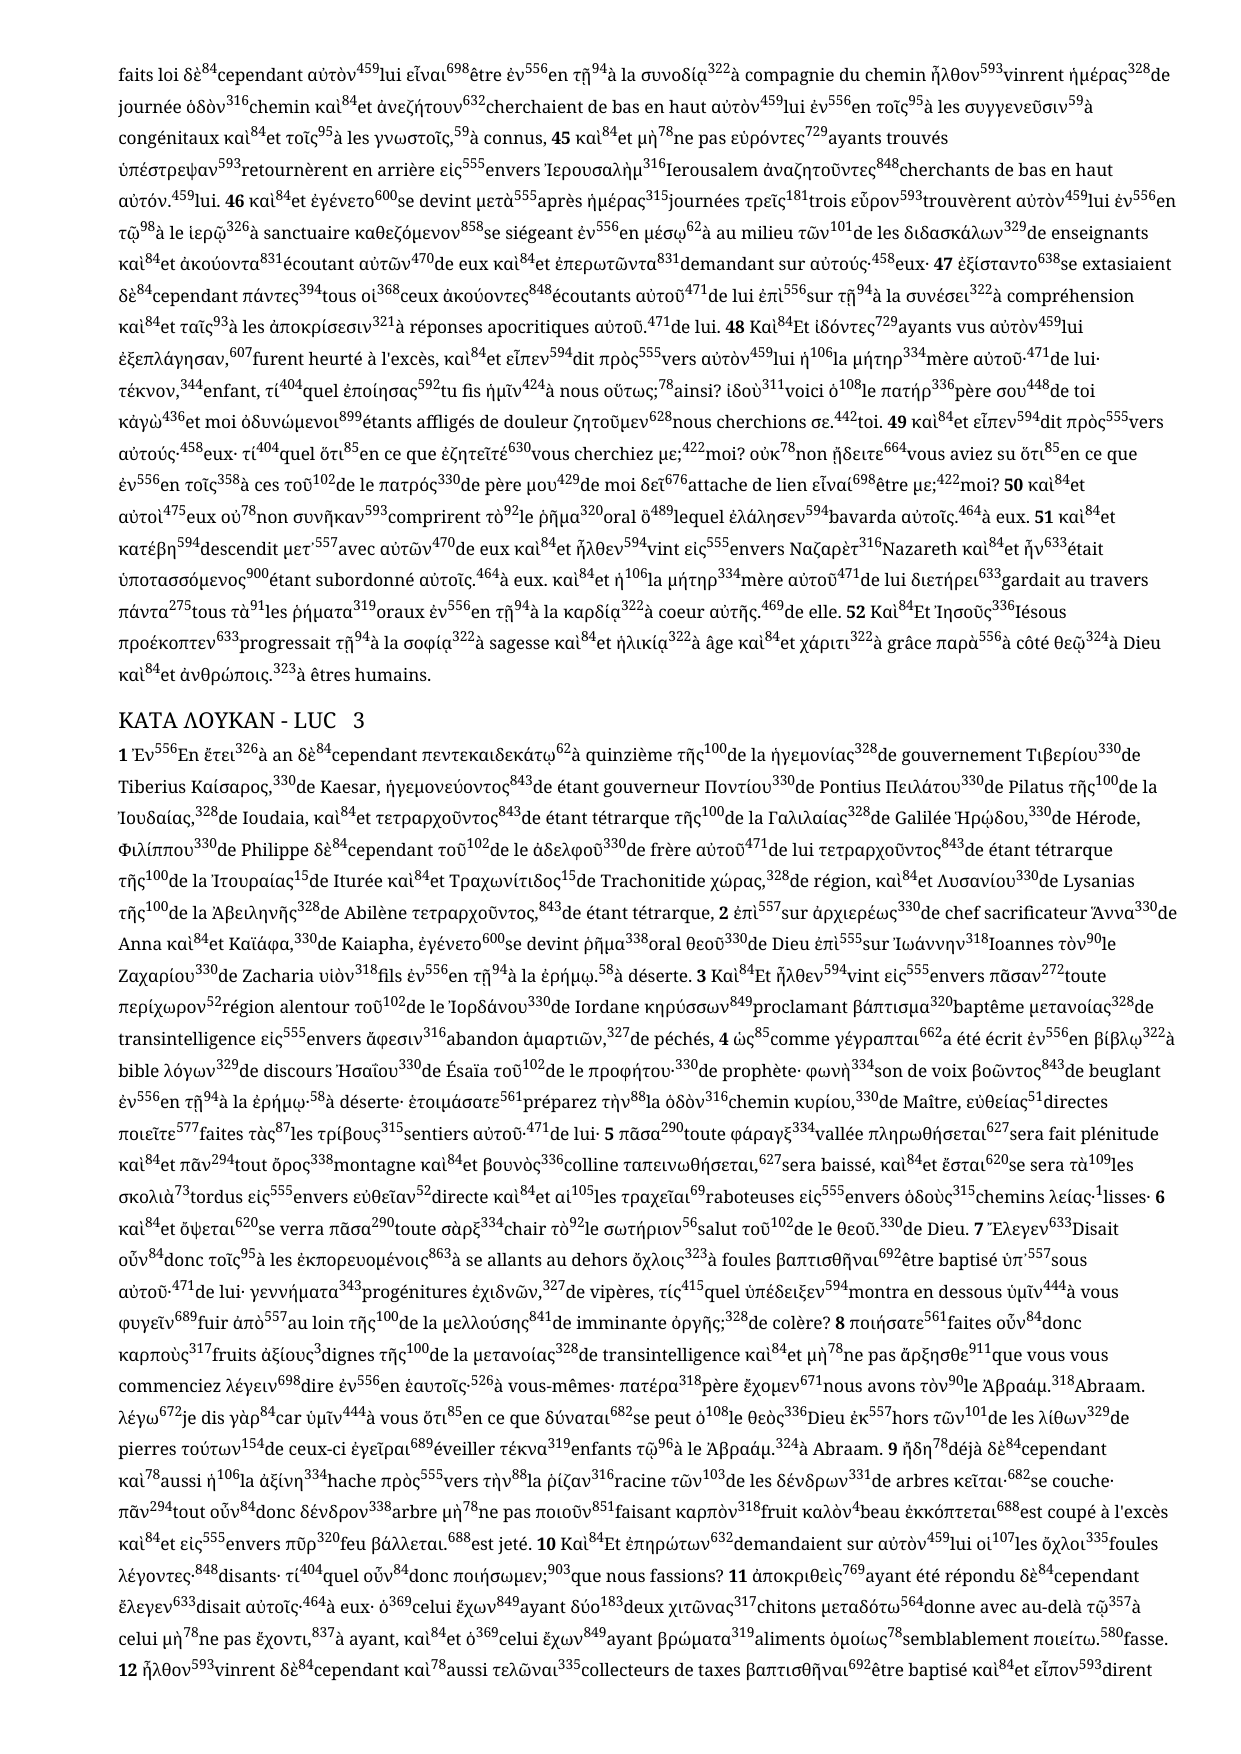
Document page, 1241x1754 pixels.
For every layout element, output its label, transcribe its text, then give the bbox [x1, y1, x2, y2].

text 1 Ἐν556En ἔτει326à an δὲ84cependant πεντεκαιδεκάτῳ62à quinzième τῆς100de la ἡγεμονίας328de gouvernement Τιβερίου330de Tiberius Καίσαρος,330de Kaesar, ἡγεμονεύοντος843de étant gouverneur Ποντίου330de Pontius Πειλάτου330de Pilatus τῆς100de la Ἰουδαίας,328de Ioudaia, καὶ84et τετραρχοῦντος843de étant tétrarque τῆς100de la Γαλιλαίας328de Galilée Ἡρῴδου,330de Hérode, Φιλίππου330de Philippe δὲ84cependant τοῦ102de le ἀδελφοῦ330de frère αὐτοῦ471de lui τετραρχοῦντος843de étant tétrarque τῆς100de la Ἰτουραίας15de Iturée καὶ84et Τραχωνίτιδος15de Trachonitide χώρας,328de région, καὶ84et Λυσανίου330de Lysanias τῆς100de la Ἀβειληνῆς328de Abilène τετραρχοῦντος,843de étant tétrarque, 2 ἐπὶ557sur ἀρχιερέως330de chef sacrificateur Ἅννα330de Anna καὶ84et Καϊάφα,330de Kaiapha, ἐγένετο600se devint ῥῆμα338oral θεοῦ330de Dieu ἐπὶ555sur Ἰωάννην318Ioannes τὸν90le Ζαχαρίου330de Zacharia υἱὸν318fils ἐν556en τῇ94à la ἐρήμῳ.58à déserte. 3 Καὶ84Et ἦλθεν594vint εἰς555envers πᾶσαν272toute περίχωρον52région alentour τοῦ102de le Ἰορδάνου330de Iordane κηρύσσων849proclamant βάπτισμα320baptême μετανοίας328de transintelligence εἰς555envers ἄφεσιν316abandon ἁμαρτιῶν,327de péchés, 4 ὡς85comme γέγραπται662a été écrit ἐν556en βίβλῳ322à bible λόγων329de discours Ἠσαΐου330de Ésaïa τοῦ102de le προφήτου·330de prophète· φωνὴ334son de voix βοῶντος843de beuglant ἐν556en τῇ94à la ἐρήμῳ·58à déserte· ἑτοιμάσατε561préparez τὴν88la ὁδὸν316chemin κυρίου,330de Maître, εὐθείας51directes ποιεῖτε577faites τὰς87les τρίβους315sentiers αὐτοῦ·471de lui· 5 πᾶσα290toute φάραγξ334vallée πληρωθήσεται627sera fait plénitude καὶ84et πᾶν294tout ὄρος338montagne καὶ84et βουνὸς336colline ταπεινωθήσεται,627sera baissé, καὶ84et ἔσται620se sera τὰ109les σκολιὰ73tordus εἰς555envers εὐθεῖαν52directe καὶ84et αἱ105les τραχεῖαι69raboteuses εἰς555envers ὁδοὺς315chemins λείας·1lisses· 6 καὶ84et ὄψεται620se verra πᾶσα290toute σὰρξ334chair τὸ92le σωτήριον56salut τοῦ102de le θεοῦ.330de Dieu. 7 Ἔλεγεν633Disait οὖν84donc τοῖς95à les ἐκπορευομένοις863à se allants au dehors ὄχλοις323à foules βαπτισθῆναι692être baptisé ὑπ᾽557sous αὐτοῦ·471de lui· γεννήματα343progénitures ἐχιδνῶν,327de vipères, τίς415quel ὑπέδειξεν594montra en dessous ὑμῖν444à vous φυγεῖν689fuir ἀπὸ557au loin τῆς100de la μελλούσης841de imminante ὀργῆς;328de colère? 8 ποιήσατε561faites οὖν84donc καρποὺς317fruits ἀξίους3dignes τῆς100de la μετανοίας328de transintelligence καὶ84et μὴ78ne pas ἄρξησθε911que vous vous commenciez λέγειν698dire ἐν556en ἑαυτοῖς·526à vous-mêmes· πατέρα318père ἔχομεν671nous avons τὸν90le Ἀβραάμ.318Abraam. λέγω672je dis γὰρ84car ὑμῖν444à vous ὅτι85en ce que δύναται682se peut ὁ108le θεὸς336Dieu ἐκ557hors τῶν101de les λίθων329de pierres τούτων154de ceux-ci ἐγεῖραι689éveiller τέκνα319enfants τῷ96à le Ἀβραάμ.324à Abraam. 9 ἤδη78déjà δὲ84cependant καὶ78aussi ἡ106la ἀξίνη334hache πρὸς555vers τὴν88la ῥίζαν316racine τῶν103de les δένδρων331de arbres κεῖται·682se couche· πᾶν294tout οὖν84donc δένδρον338arbre μὴ78ne pas ποιοῦν851faisant καρπὸν318fruit καλὸν4beau ἐκκόπτεται688est coupé à l'excès καὶ84et εἰς555envers πῦρ320feu βάλλεται.688est jeté. 10 Καὶ84Et ἐπηρώτων632demandaient sur αὐτὸν459lui οἱ107les ὄχλοι335foules λέγοντες·848disants· τί404quel οὖν84donc ποιήσωμεν;903que nous fassions? 11 ἀποκριθεὶς769ayant été répondu δὲ84cependant ἔλεγεν633disait αὐτοῖς·464à eux· ὁ369celui ἔχων849ayant δύο183deux χιτῶνας317chitons μεταδότω564donne avec au-delà τῷ357à celui μὴ78ne pas ἔχοντι,837à ayant, καὶ84et ὁ369celui ἔχων849ayant βρώματα319aliments ὁμοίως78semblablement ποιείτω.580fasse. 12 ἦλθον593vinrent δὲ84cependant καὶ78aussi τελῶναι335collecteurs de taxes βαπτισθῆναι692être baptisé καὶ84et εἶπον593dirent πρὸς555vers αὐτόν·459lui· διδάσκαλε,342enseignant, τί404quel ποιήσωμεν;903que nous fassions? 13 ὁ476celui δὲ84cependant εἶπεν594dit πρὸς555vers αὐτούς·458eux· μηδὲν276pas un πλέον56plus nombreusement παρὰ555à côté τὸ353ce διατεταγμένον807ayant été ordonné au-travers ὑμῖν444à vous πράσσετε.577pratiquez. 14 ἐπηρώτων632demandaient sur δὲ84cependant αὐτὸν459lui καὶ78aussi στρατευόμενοι875se guerroyants en soldat λέγοντες·848disants· τί404quel ποιήσωμεν903que nous fassions καὶ78aussi ἡμεῖς;435nous? καὶ84et εἶπεν594dit αὐτοῖς·464à eux· μηδένα378pas un διασείσητε905que vous secouiez violemment μηδὲ84ni cependant συκοφαντήσητε905que vous extorquiez καὶ84et ἀρκεῖσθε585soyez suffits τοῖς97à les ὀψωνίοις325à gages ὑμῶν.447de vous. 15 Προσδοκῶντος843de Attendant δὲ84cependant τοῦ102de le λαοῦ330de peuple καὶ84et διαλογιζομένων869de se calculants au-travers πάντων388de tous ἐν556en ταῖς93à les καρδίαις321à coeurs αὐτῶν470de eux περὶ557autour τοῦ102de le Ἰωάννου,330de Ioannes, μήποτε85de peur que αὐτὸς476lui εἴη709que soit ὁ108le χριστός,336Christ, 16 ἀπεκρίνατο600se répondit λέγων849disant πᾶσιν382à tous ὁ108le Ἰωάννης·336Ioannes· ἐγὼ436moi μὲν84certes ὕδατι326à eau βαπτίζω672je baptise ὑμᾶς·441vous· ἔρχεται682se vient δὲ84cependant ὁ369celui ἰσχυρότερός72plus fort μου,429de moi, οὗ499de lequel οὐκ78non εἰμὶ672je suis ἱκανὸς48assez-important λῦσαι689délier τὸν90le ἱμάντα318courroie τῶν103de les ὑποδημάτων331de souliers αὐτοῦ·471de lui· αὐτὸς476lui ὑμᾶς441vous βαπτίσει614baptisera ἐν556en πνεύματι326à souffle ἁγίῳ13à saint καὶ84et πυρί·326à feu· 17 οὗ499de lequel τὸ110le πτύον338pelle à vanner ἐν556en τῇ94à la χειρὶ322à main αὐτοῦ471de lui διακαθᾶραι689épurer en séparant τὴν88la ἅλωνα316aire à fouler le grain αὐτοῦ471de lui καὶ84et συναγαγεῖν689mener ensemble τὸν90le σῖτον318froment εἰς555envers τὴν88la ἀποθήκην316grange αὐτοῦ,471de lui, τὸ92le δὲ84cependant ἄχυρον320paille κατακαύσει614brûlera complètement πυρὶ326à feu ἀσβέστῳ.13à inextinguible. 18 Πολλὰ379Nombreux μὲν78certes οὖν84donc καὶ78aussi ἕτερα379autres-différents παρακαλῶν849appelant à côté εὐηγγελίζετο639se évangélisait τὸν90le λαόν.318peuple. 19 Ὁ108Le δὲ84cependant Ἡρῴδης336Hérode ὁ108le τετράρχης,336tétrarque, ἐλεγχόμενος900étant réfuté ὑπ᾽557sous αὐτοῦ471de lui περὶ557autour Ἡρῳδιάδος328de Hérodias τῆς100de la γυναικὸς328de femme τοῦ102de le ἀδελφοῦ330de frère αὐτοῦ471de lui καὶ84et περὶ557autour πάντων287de tous ὧν500de lesquels ἐποίησεν594fit πονηρῶν67de méchants ὁ108le Ἡρῴδης,336Hérode, 20 προσέθηκεν594apposa καὶ78aussi τοῦτο353celui-ci ἐπὶ556sur πᾶσιν384à tous κατέκλεισεν594ferma à clef de haut en bas τὸν90le Ἰωάννην318Ioannes ἐν556en φυλακῇ.322à gardiennage. 21 Ἐγένετο600Se devint δὲ84cependant ἐν556en τῷ359à ce βαπτισθῆναι692être baptisé ἅπαντα274en totalité τὸν90le λαὸν318peuple καὶ84et Ἰησοῦ330de Iésous βαπτισθέντος763de ayant été baptisé καὶ84et προσευχομένου870de se priant ἀνεῳχθῆναι692être ouvert τὸν90le οὐρανὸν318ciel 22 καὶ84et καταβῆναι689descendre τὸ92le πνεῦμα320souffle τὸ92le ἅγιον6saint σωματικῷ13à corporel εἴδει326à aspect ὡς85comme περιστερὰν316colombe ἐπ᾽555sur αὐτόν,459lui, καὶ84et φωνὴν316son de voix ἐξ557hors οὐρανοῦ330de ciel γενέσθαι·691se devenir· σὺ454toi εἶ674tu es ὁ108le υἱός336fils μου429de moi ὁ108le ἀγαπητός,23aimé, ἐν556en σοὶ445à toi εὐδόκησα.590j'estimai en bien. 23 Καὶ84Et αὐτὸς549lui-même ἦν633était Ἰησοῦς336Iésous ἀρχόμενος876se commençant ὡσεὶ78comme si ἐτῶν331de ans τριάκοντα,197de trente, ὢν849étant υἱός,336fils, ὡς85comme ἐνομίζετο,644était fait loi, Ἰωσὴφ330de Ioseph τοῦ363de celui Ἠλεὶ330de Éli 24 τοῦ363de celui Ματθάτ330de Matthat τοῦ363de celui Λευεὶ330de Lévi τοῦ363de celui Μελχεὶ330de Melchei τοῦ363de celui Ἰανναὶ330de Iannai τοῦ363de celui Ἰωσὴφ330de Ioseph 25 τοῦ363de celui Ματταθίου330de Mattathias τοῦ363de celui Ἀμὼς330de Amos τοῦ363de celui Ναοὺμ330de Naoum τοῦ363de celui Ἑσλεὶ330de Esli τοῦ363de celui Ναγγαὶ330de Naggaï 26 τοῦ363de celui Μάαθ330de Maath τοῦ363de celui Ματταθίου330de Mattathias τοῦ363de celui Σεμεεῒν330de Semeein τοῦ363de celui Ἰωσὴχ330de Ioseph τοῦ363de celui Ἰωδὰ330de Iouda 27 τοῦ363de celui Ἰωανὰν330de Ioanan τοῦ363de celui Ῥησὰ330de Resa τοῦ363de celui Ζοροβαβὲλ330de Zorobabel τοῦ363de celui Σαλαθιὴλ330de Salathiel τοῦ363de celui Νηρεὶ330de Néri 28 τοῦ363de celui Μελχεὶ330de Melchei τοῦ363de celui Ἀδδεὶ330de Addi τοῦ363de celui Κωσὰμ330de Kosam τοῦ363de celui Ἐλμαδὰμ330de Elmadam τοῦ363de celui Ἢρ330de Er 29 τοῦ363de celui Ἰησοῦ330de Iésous τοῦ363de celui Ἐλιέζερ330de Éliézer τοῦ363de celui Ἰωρεὶμ330de Ioreim τοῦ363de celui Μαθθὰτ330de Maththat τοῦ363de celui Λευεὶ330de Lévi 30 τοῦ363de celui Συμεὼν330de Syméon τοῦ363de celui Ἰούδα330de Iouda τοῦ363de celui Ἰωσὴφ330de Ioseph τοῦ363de celui Ἰωνὰμ330de Ionan τοῦ363de celui Ἐλιακεὶμ330de Éliakim 31 τοῦ363de celui Μελεὰ330de Méléa τοῦ363de celui Μεννὰ330de Menna τοῦ363de celui Ματταθὰ330de Mattatha τοῦ363de celui Ναθὰμ330de Nathan τοῦ363de celui Δαυὶδ330de Dauid 32 τοῦ363de celui Ἰεσσαὶ330de Iessai τοῦ363de celui Ἰωβὴδ330de Iobed τοῦ363de celui Βόος330de Boos τοῦ363de celui Σαλὰ330de Sala τοῦ363de celui Ναασσὼν330de Naasson 33 τοῦ363de celui Ἀμιναδὰβ330de Aminadab τοῦ363de celui Ἀδμεὶν330de Admein τοῦ363de celui Ἀρνεὶ330de Arnei τοῦ363de celui Ἑσρὼμ330de Esrom τοῦ363de celui Φάρες330de Pharès τοῦ363de celui Ἰούδα330de Iouda 34 τοῦ363de celui Ἰακὼβ330de Iakob τοῦ363de celui Ἰσαὰκ330de Isaak τοῦ363de celui Ἀβραὰμ330de Abraam τοῦ363de celui Θάρα330de Thara τοῦ363de celui Ναχὼρ330de Nachor 35 τοῦ363de celui Σεροὺχ330de Serouch τοῦ363de celui Ῥαγαὺ330de Ragau τοῦ363de celui Φάλεκ330de Phalek τοῦ363de celui Ἔβερ330de Éber τοῦ363de celui Σαλὰ330de Sala 36 τοῦ363de celui Καϊνὰμ330de Kainan τοῦ363de celui Ἀρφαξὰδ330de Arphaxad τοῦ363de celui Σὴμ330de Sem τοῦ363de celui Νῶε330de Noé τοῦ363de celui Λάμεχ330de Lamech 37 τοῦ363de celui Μαθουσαλὰ330de Mathousala τοῦ363de celui Ἑνὼχ330de Énoch τοῦ363de celui Ἰάρετ330de Iared τοῦ363de celui Μαλελεὴλ330de Maléléèl τοῦ363de celui Καϊνὰμ330de Kainan 38 τοῦ363de celui Ἐνὼς330de Énos τοῦ363de celui Σὴθ330de Seth τοῦ363de celui Ἀδὰμ330de Adam τοῦ363de celui θεοῦ.330de Dieu. [118, 739, 1181, 1682]
text 1 Ἐγένετο600Se devint δὲ84cependant ἐν556en ταῖς93à les ἡμέραις321à journées ἐκείναις146à celles-là ἐξῆλθεν594sortit δόγμα338dogme παρὰ557à côté Καίσαρος330de Kaesar Αὐγούστου330de Auguste ἀπογράφεσθαι699se faire apographe πᾶσαν272toute τὴν88la οἰκουμένην.316écoumène. 2 αὕτη159celle-ci ἀπογραφὴ334apographe πρώτη217première ἐγένετο600se devint ἡγεμονεύοντος843de étant gouverneur τῆς100de la Συρίας328de Syrie Κυρηνίου.330de Quirinius. 3 καὶ84et ἐπορεύοντο638se allaient πάντες394tous ἀπογράφεσθαι,699se faire apographe, ἕκαστος395chacun εἰς555envers τὴν88la ἑαυτοῦ544de lui-même πόλιν.316cité. 4 Ἀνέβη594Monta δὲ84cependant καὶ78aussi Ἰωσὴφ336Ioseph ἀπὸ557au loin τῆς100de la Γαλιλαίας328de Galilée ἐκ557hors πόλεως328de cité Ναζαρὲθ328de Nazareth εἰς555envers τὴν88la Ἰουδαίαν316Ioudaia εἰς555envers πόλιν316cité Δαυὶδ330de Dauid ἥτις503laquelle une quelconque καλεῖται688est appelé Βηθλέεμ,334Bethléem, διὰ555par le fait de τὸ353ce εἶναι698être αὐτὸν459lui ἐξ557hors οἴκου330de maison καὶ84et πατριᾶς328de lignée de patriarche Δαυίδ,330de Dauid, 5 ἀπογράψασθαι691se faire apographe σὺν556avec Μαριὰμ322à Mariam τῇ355à celle ἐμνηστευμένῃ808à ayante étée fiancée αὐτῷ,465à lui, οὔσῃ835à étante ἐνκύῳ.37à enceinte. 6 Ἐγένετο600Se devint δὲ84cependant ἐν556en τῷ359à ce εἶναι698être αὐτοὺς458eux ἐκεῖ78là ἐπλήσθησαν607furent rempli αἱ105les ἡμέραι333journées τοῦ365de ce τεκεῖν689enfanter αὐτήν,457elle, 7 καὶ84et ἔτεκεν594enfanta τὸν90le υἱὸν318fils αὐτῆς469de elle τὸν90le πρωτότοκον,4premier-né, καὶ84et ἐσπαργάνωσεν594enveloppa de bandes αὐτὸν459lui καὶ84et ἀνέκλινεν594réclina αὐτὸν459lui ἐν556en φάτνῃ,322à crèche, διότι85parce que οὐκ78non ἦν633était αὐτοῖς464à eux τόπος336lieu ἐν556en τῷ98à le καταλύματι.326à salle de déliage. 8 Καὶ84Et ποιμένες335bergers ἦσαν632étaient ἐν556en τῇ94à la χώρᾳ322à région τῇ94à la αὐτῇ147à même ἀγραυλοῦντες848vivants aux extérieurs καὶ84et φυλάσσοντες848gardiennants φυλακὰς315gardiennages τῆς100de la νυκτὸς328de nuit ἐπὶ555sur τὴν88la ποίμνην316bergerie de troupeau αὐτῶν.470de eux. 9 καὶ84et ἄγγελος336messager κυρίου330de Maître ἐπέστη594présenta αὐτοῖς464à eux καὶ84et δόξα334gloire κυρίου330de Maître περιέλαμψεν594brilla autour αὐτούς,458eux, καὶ84et ἐφοβήθησαν607furent effrayé φόβον318effroi μέγαν.4grand. 10 καὶ84et εἶπεν594dit αὐτοῖς464à eux ὁ108le ἄγγελος·336messager· μὴ78ne pas φοβεῖσθε,581que vous vous effrayez, ἰδοὺ311voici γὰρ84car εὐαγγελίζομαι678je m'évangélise ὑμῖν444à vous χαρὰν316joie μεγάλην2grande ἥτις503laquelle une quelconque ἔσται620se sera παντὶ280à tout τῷ96à le λαῷ,324à peuple, 11 ὅτι85en ce que ἐτέχθη608fut enfanté ὑμῖν444à vous σήμερον78aujourd'hui σωτὴρ336sauveur ὅς505lequel ἐστιν676est χριστὸς336Christ κύριος336Maître ἐν556en πόλει322à cité Δαυίδ.330de Dauid. 12 καὶ84et τοῦτο371celui-ci ὑμῖν444à vous τὸ110le σημεῖον,338signe, εὑρήσετε611vous trouverez βρέφος320bébé ἐσπαργανωμένον807ayant été enveloppé de bandes καὶ84et κείμενον860se couchant ἐν556en φάτνῃ.322à crèche. 13 καὶ84et ἐξαίφνης78soudainement ἐγένετο600se devint σὺν556avec τῷ96à le ἀγγέλῳ324à messager πλῆθος338multitude στρατιᾶς328de armée de soldats οὐρανίου15de céleste αἰνούντων842de louants τὸν90le θεὸν318Dieu καὶ84et λεγόντων·842de disants· 14 δόξα334gloire ἐν556en ὑψίστοις61à très hauts θεῷ324à Dieu καὶ84et ἐπὶ557sur γῆς328de terre εἰρήνη334paix ἐν556en ἀνθρώποις323à êtres humains εὐδοκίας.328de estimation en bien. 15 Καὶ84Et ἐγένετο600se devint ὡς85comme ἀπῆλθον593éloignèrent ἀπ᾽557au loin αὐτῶν470de eux εἰς555envers τὸν90le οὐρανὸν318ciel οἱ107les ἄγγελοι,335messagers, οἱ107les ποιμένες335bergers ἐλάλουν632bavardaient πρὸς555vers ἀλλήλους·508les uns les autres· διέλθωμεν903que nous passions à travers δὴ345évidemment ἕως560jusqu'à ce que Βηθλέεμ328de Bethléem καὶ84et ἴδωμεν903que nous voyions τὸ92le ῥῆμα320oral τοῦτο145celui-ci τὸ353ce γεγονὸς781ayant devenu ὃ489lequel ὁ108le κύριος336Maître ἐγνώρισεν594fit connaître ἡμῖν.424à nous. 16 καὶ84et ἦλθον593vinrent σπεύσαντες729ayants hâtés καὶ84et ἀνεῦρον593trouvèrent de bas en haut τήν88la τε84et aussi Μαριὰμ316Mariam καὶ84et τὸν90le Ἰωσὴφ318Ioseph καὶ84et τὸ92le βρέφος320bébé κείμενον860se couchant ἐν556en τῇ94à la φάτνῃ·322à crèche· 17 ἰδόντες729ayants vus δὲ84cependant ἐγνώρισαν593firent connaître περὶ557autour τοῦ104de le ῥήματος332de oral τοῦ365de ce λαληθέντος765de ayant été bavardé αὐτοῖς464à eux περὶ557autour τοῦ104de le παιδίου332de jeune enfant τούτου.157de celui-ci. 18 καὶ84et πάντες394tous οἱ368ceux ἀκούσαντες729ayants écoutés ἐθαύμασαν593étonnèrent περὶ557autour τῶν364de ces λαληθέντων764de ayants étés bavardés ὑπὸ557sous τῶν101de les ποιμένων329de bergers πρὸς555vers αὐτούς·458eux· 19 ἡ106la δὲ84cependant Μαρία334Maria πάντα379tous συνετήρει633conservait τὰ91les ῥήματα319oraux ταῦτα144ceux-ci συμβάλλουσα847jetante ensemble ἐν556en τῇ94à la καρδίᾳ322à coeur αὐτῆς.469de elle. 20 καὶ84et ὑπέστρεψαν593retournèrent en arrière οἱ107les ποιμένες335bergers δοξάζοντες848glorifiants καὶ84et αἰνοῦντες848louants τὸν90le θεὸν318Dieu ἐπὶ556sur πᾶσιν384à tous οἷς494à lesquels ἤκουσαν593écoutèrent καὶ84et εἶδον593virent καθὼς78de haut en bas comme ἐλαλήθη608fut bavardé πρὸς555vers αὐτούς.458eux. 21 Καὶ84Et ὅτε85lorsque ἐπλήσθησαν607furent rempli ἡμέραι333journées ὀκτὼ199huit τοῦ365de ce περιτεμεῖν689circoncire αὐτὸν459lui καὶ78aussi ἐκλήθη608fut appelé τὸ110le ὄνομα338nom αὐτοῦ471de lui Ἰησοῦς,336Iésous, τὸ507ce κληθὲν771ayant été appelé ὑπὸ557sous τοῦ102de le ἀγγέλου330de messager πρὸ557d'avant τοῦ365de ce συλλημφθῆναι692être pris ensemble αὐτὸν459lui ἐν556en τῇ94à la κοιλίᾳ.322à cavité ventrale. 22 Καὶ84Et ὅτε85lorsque ἐπλήσθησαν607furent rempli αἱ105les ἡμέραι333journées τοῦ102de le καθαρισμοῦ330de purification αὐτῶν470de eux κατὰ555selon τὸν90le νόμον318loi Μωϋσέως,330de Môusês, ἀνήγαγον593conduisirent de bas en haut αὐτὸν459lui εἰς555envers Ἱεροσόλυμα319Ierosoluma παραστῆσαι689dresser à côté τῷ96à le κυρίῳ,324à Maître, 23 καθὼς78de haut en bas comme γέγραπται662a été écrit ἐν556en νόμῳ324à loi κυρίου330de Maître ὅτι85en ce que πᾶν294tout ἄρσεν74mâle διανοῖγον851entrouvrant μήτραν316matrice ἅγιον50saint τῷ96à le κυρίῳ324à Maître κληθήσεται,627sera appelé, 24 καὶ84et τοῦ365de ce δοῦναι689donner θυσίαν316sacrifice κατὰ555selon τὸ353ce εἰρημένον807ayant été dit ἐν556en τῷ96à le νόμῳ324à loi κυρίου,330de Maître, ζεῦγος320paire τρυγόνων327de tourterelles trugons ἢ84ou δύο183deux νοσσοὺς317oisillons περιστερῶν.327de colombes. 25 Καὶ84Et ἰδοὺ311voici ἄνθρωπος336être humain ἦν633était ἐν556en Ἰερουσαλὴμ322à Ierousalem ᾧ493à lequel ὄνομα338nom Συμεὼν336Syméon καὶ84et ὁ108le ἄνθρωπος336être humain οὗτος161celui-ci δίκαιος72juste καὶ84et εὐλαβὴς72précautionneux προσδεχόμενος876se acceptant auprès παράκλησιν316appel à côté τοῦ102de le Ἰσραήλ,330de Israël, καὶ84et πνεῦμα338souffle ἦν633était ἅγιον25saint ἐπ᾽555sur αὐτόν·459lui· 26 καὶ84et ἦν633était αὐτῷ465à lui κεχρηματισμένον824ayant été négocié du besoin ὑπὸ557sous τοῦ104de le πνεύματος332de souffle τοῦ104de le ἁγίου19de saint μὴ78ne pas ἰδεῖν689voir θάνατον318trépas πρὶν85avant ἂν345le cas échéant ἴδῃ908que voie τὸν90le χριστὸν318Christ κυρίου.330de Maître. 27 καὶ84et ἦλθεν594vint ἐν556en τῷ98à le πνεύματι326à souffle εἰς555envers τὸ92le ἱερόν·320sanctuaire· καὶ84et ἐν556en τῷ359à ce εἰσαγαγεῖν689conduire à l'intérieur τοὺς89les γονεῖς317parents géniteurs τὸ92le παιδίον320jeune enfant Ἰησοῦν318Iésous τοῦ365de ce ποιῆσαι689faire αὐτοὺς458eux κατὰ555selon τὸ353ce εἰθισμένον807ayant été accoutumé τοῦ102de le νόμου330de loi περὶ557autour αὐτοῦ471de lui 28 καὶ84et αὐτὸς476lui ἐδέξατο600se accepta αὐτὸ461lui εἰς555envers τὰς87les ἀγκάλας315bras courbés καὶ84et εὐλόγησεν594élogia τὸν90le θεὸν318Dieu καὶ84et εἶπεν·594dit· 29 νῦν78maintenant ἀπολύεις674tu délies au loin τὸν90le δοῦλόν318mâle esclave σου,448de toi, δέσποτα,342despote, κατὰ555selon τὸ92le ῥῆμά320oral σου448de toi ἐν556en εἰρήνῃ·322à paix· 30 ὅτι85en ce que εἶδον593virent οἱ107les ὀφθαλμοί335yeux μου429de moi τὸ92le σωτήριόν56salut σου,448de toi, 31 ὃ489lequel ἡτοίμασας592tu préparas κατὰ555selon πρόσωπον320face πάντων285de tous τῶν101de les λαῶν,329de peuples, 32 φῶς320lumière εἰς555envers ἀποκάλυψιν316découverte ἐθνῶν331de ethnies καὶ84et δόξαν316gloire λαοῦ330de peuple σου448de toi Ἰσραήλ.330de Israël. 33 καὶ84et ἦν633était ὁ108le πατὴρ336père αὐτοῦ471de lui καὶ84et ἡ106la μήτηρ334mère θαυμάζοντες848étonnants ἐπὶ556sur τοῖς358à ces λαλουμένοις890à étants bavardés περὶ557autour αὐτοῦ.471de lui. 34 καὶ84et εὐλόγησεν594élogia αὐτοὺς458eux Συμεὼν336Syméon καὶ84et εἶπεν594dit πρὸς555vers Μαριὰμ316Mariam τὴν88la μητέρα316mère αὐτοῦ·471de lui· ἰδοὺ311voici οὗτος369celui-ci κεῖται682se couche εἰς555envers πτῶσιν316chute καὶ84et ἀνάστασιν316redressement πολλῶν388de nombreux ἐν556en τῷ96à le Ἰσραὴλ324à Israël καὶ84et εἰς555envers σημεῖον320signe ἀντιλεγόμενον886étant controversé –942– 35 καὶ78aussi σοῦ448de toi δὲ84cependant αὐτῆς469de elle τὴν88la ψυχὴν316âme διελεύσεται620se passera à travers ῥομφαία334rhomphaia –942– ὅπως85de telle manière que ἂν345le cas échéant ἀποκαλυφθῶσιν919que soient découvert ἐκ557hors πολλῶν283de nombreuses καρδιῶν327de coeurs διαλογισμοί.335calculs au-travers. 36 Καὶ84Et ἦν633était Ἅννα334Anna προφῆτις,334prophétesse, θυγάτηρ334fille Φανουήλ,330de Phanouel, ἐκ557hors φυλῆς328de tribu Ἀσήρ·330de Aser· αὕτη367celle-ci προβεβηκυῖα790ayante avancée ἐν556en ἡμέραις321à journées πολλαῖς,277à nombreuses, ζήσασα728ayante vécue μετὰ557avec ἀνδρὸς330de homme ἔτη319ans ἑπτὰ185sept ἀπὸ557au loin τῆς100de la παρθενίας328de virginité αὐτῆς469de elle 37 καὶ84et αὐτὴ474elle χήρα334veuve ἕως560jusqu'à ce que ἐτῶν331de ans ὀγδοήκοντα197de quatre-vingts τεσσάρων,197de quatre, ἣ503laquelle οὐκ78non ἀφίστατο639se dressait au loin τοῦ104de le ἱεροῦ332de sanctuaire νηστείαις321à jeûnes καὶ84et δεήσεσιν321à supplications λατρεύουσα847adorante νύκτα316nuit καὶ84et ἡμέραν.316journée. 38 καὶ84et αὐτῇ147à même τῇ94à la ὥρᾳ322à heure ἐπιστᾶσα728ayante présentée ἀνθωμολογεῖτο639se professait τῷ96à le θεῷ324à Dieu καὶ84et ἐλάλει633bavardait περὶ557autour αὐτοῦ471de lui πᾶσιν382à tous τοῖς356à ceux προσδεχομένοις863à se acceptants auprès λύτρωσιν316rançonnement Ἰερουσαλήμ.322à Ierousalem. 39 Καὶ84Et ὡς85comme ἐτέλεσαν593achevèrent πάντα275tous τὰ352ces κατὰ555selon τὸν90le νόμον318loi κυρίου,330de Maître, ἐπέστρεψαν593retournèrent au-dessus εἰς555envers τὴν88la Γαλιλαίαν316Galilée εἰς555envers πόλιν316cité ἑαυτῶν543de eux-mêmes Ναζαρέτ.316Nazareth. 40 Τὸ110Le δὲ84cependant παιδίον338jeune enfant ηὔξανεν633croissait καὶ84et ἐκραταιοῦτο644était fortifié πληρούμενον902étant fait plénitude σοφίᾳ,322à sagesse, καὶ84et χάρις334grâce θεοῦ330de Dieu ἦν633était ἐπ᾽555sur αὐτό.461lui. 41 Καὶ84Et ἐπορεύοντο638se allaient οἱ107les γονεῖς335parents géniteurs αὐτοῦ471de lui κατ᾽555selon ἔτος320an εἰς555envers Ἰερουσαλὴμ316Ierousalem τῇ94à la ἑορτῇ322à fête τοῦ104de le πάσχα.332de pâque. 42 Καὶ84Et ὅτε85lorsque ἐγένετο600se devint ἐτῶν331de ans δώδεκα,197de douze, ἀναβαινόντων842de montants αὐτῶν470de eux κατὰ555selon τὸ92le ἔθος320coutume τῆς100de la ἑορτῆς328de fête 43 καὶ84et τελειωσάντων724de ayants perfectionnés τὰς87les ἡμέρας,315journées, ἐν556en τῷ359à ce ὑποστρέφειν698retourner en arrière αὐτοὺς458eux ὑπέμεινεν594résista en restant sous Ἰησοῦς336Iésous ὁ108le παῖς336jeune servant ἐν556en Ἰερουσαλήμ,322à Ierousalem, καὶ84et οὐκ78non ἔγνωσαν593connurent οἱ107les γονεῖς335parents géniteurs αὐτοῦ.471de lui. 44 νομίσαντες729ayants faits loi δὲ84cependant αὐτὸν459lui εἶναι698être ἐν556en τῇ94à la συνοδίᾳ322à compagnie du chemin ἦλθον593vinrent ἡμέρας328de journée ὁδὸν316chemin καὶ84et ἀνεζήτουν632cherchaient de bas en haut αὐτὸν459lui ἐν556en τοῖς95à les συγγενεῦσιν59à congénitaux καὶ84et τοῖς95à les γνωστοῖς,59à connus, 45 καὶ84et μὴ78ne pas εὑρόντες729ayants trouvés ὑπέστρεψαν593retournèrent en arrière εἰς555envers Ἰερουσαλὴμ316Ierousalem ἀναζητοῦντες848cherchants de bas en haut αὐτόν.459lui. 46 καὶ84et ἐγένετο600se devint μετὰ555après ἡμέρας315journées τρεῖς181trois εὗρον593trouvèrent αὐτὸν459lui ἐν556en τῷ98à le ἱερῷ326à sanctuaire καθεζόμενον858se siégeant ἐν556en μέσῳ62à au milieu τῶν101de les διδασκάλων329de enseignants καὶ84et ἀκούοντα831écoutant αὐτῶν470de eux καὶ84et ἐπερωτῶντα831demandant sur αὐτούς·458eux· 47 ἐξίσταντο638se extasiaient δὲ84cependant πάντες394tous οἱ368ceux ἀκούοντες848écoutants αὐτοῦ471de lui ἐπὶ556sur τῇ94à la συνέσει322à compréhension καὶ84et ταῖς93à les ἀποκρίσεσιν321à réponses apocritiques αὐτοῦ.471de lui. 48 Καὶ84Et ἰδόντες729ayants vus αὐτὸν459lui ἐξεπλάγησαν,607furent heurté à l'excès, καὶ84et εἶπεν594dit πρὸς555vers αὐτὸν459lui ἡ106la μήτηρ334mère αὐτοῦ·471de lui· τέκνον,344enfant, τί404quel ἐποίησας592tu fis ἡμῖν424à nous οὕτως;78ainsi? ἰδοὺ311voici ὁ108le πατήρ336père σου448de toi κἀγὼ436et moi ὀδυνώμενοι899étants affligés de douleur ζητοῦμεν628nous cherchions σε.442toi. 49 καὶ84et εἶπεν594dit πρὸς555vers αὐτούς·458eux· τί404quel ὅτι85en ce que ἐζητεῖτέ630vous cherchiez με;422moi? οὐκ78non ᾔδειτε664vous aviez su ὅτι85en ce que ἐν556en τοῖς358à ces τοῦ102de le πατρός330de père μου429de moi δεῖ676attache de lien εἶναί698être με;422moi? 50 καὶ84et αὐτοὶ475eux οὐ78non συνῆκαν593comprirent τὸ92le ῥῆμα320oral ὃ489lequel ἐλάλησεν594bavarda αὐτοῖς.464à eux. 51 καὶ84et κατέβη594descendit μετ᾽557avec αὐτῶν470de eux καὶ84et ἦλθεν594vint εἰς555envers Ναζαρὲτ316Nazareth καὶ84et ἦν633était ὑποτασσόμενος900étant subordonné αὐτοῖς.464à eux. καὶ84et ἡ106la μήτηρ334mère αὐτοῦ471de lui διετήρει633gardait au travers πάντα275tous τὰ91les ῥήματα319oraux ἐν556en τῇ94à la καρδίᾳ322à coeur αὐτῆς.469de elle. 52 Καὶ84Et Ἰησοῦς336Iésous προέκοπτεν633progressait τῇ94à la σοφίᾳ322à sagesse καὶ84et ἡλικίᾳ322à âge καὶ84et χάριτι322à grâce παρὰ556à côté θεῷ324à Dieu καὶ84et ἀνθρώποις.323à êtres humains. [118, 59, 1181, 686]
text ΚΑΤΑ ΛΟΥΚΑΝ - LUC 3 [118, 705, 1181, 735]
